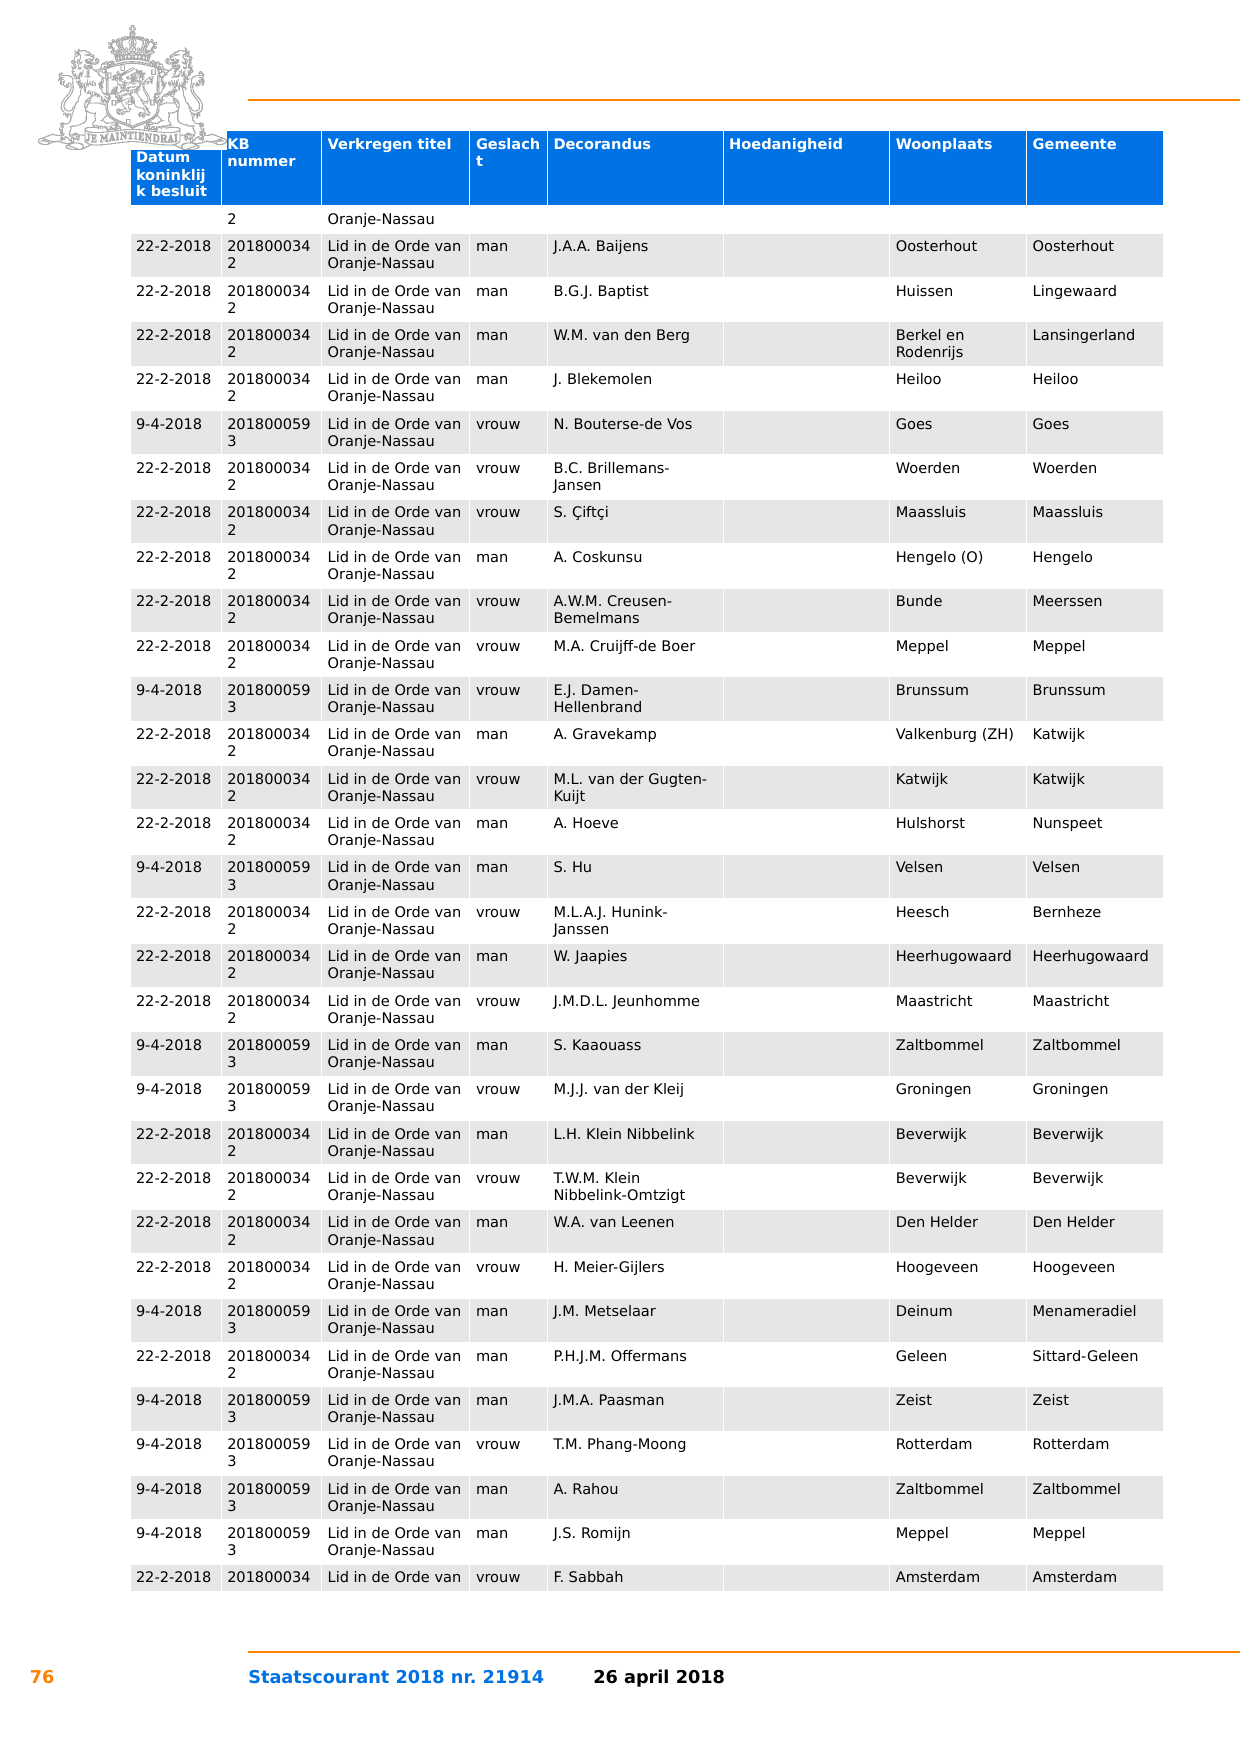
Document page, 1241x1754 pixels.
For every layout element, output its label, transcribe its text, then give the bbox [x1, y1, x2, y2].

table_cell M.A. Cruijff-de Boer [548, 633, 723, 676]
table_cell 22-2-2018 [131, 1165, 221, 1209]
table_cell [724, 544, 889, 587]
table_header Geslacht [470, 131, 547, 205]
table_cell Hengelo [1027, 544, 1163, 587]
table_cell Lid in de Orde van Oranje-Nassau [322, 1121, 469, 1164]
table_cell 2018000342 [222, 322, 321, 366]
table_cell W. Jaapies [548, 944, 723, 987]
table_cell 9-4-2018 [131, 411, 221, 454]
table_cell 2018000342 [222, 500, 321, 543]
table_cell Hoogeveen [1027, 1254, 1163, 1297]
table_cell 22-2-2018 [131, 944, 221, 987]
table_cell 9-4-2018 [131, 1299, 221, 1342]
table_cell Goes [1027, 411, 1163, 454]
table_cell 9-4-2018 [131, 855, 221, 898]
table_cell 22-2-2018 [131, 1210, 221, 1253]
table_cell P.H.J.M. Offermans [548, 1343, 723, 1386]
table_cell Lid in de Orde van Oranje-Nassau [322, 722, 469, 765]
table_cell 22-2-2018 [131, 810, 221, 854]
table_cell Zeist [1027, 1387, 1163, 1431]
table_cell [724, 278, 889, 321]
table_cell Lid in de Orde van Oranje-Nassau [322, 766, 469, 809]
table_cell [724, 722, 889, 765]
table_cell 2018000342 [222, 1210, 321, 1253]
table_cell S. Hu [548, 855, 723, 898]
table_cell Amsterdam [1027, 1565, 1163, 1591]
table_cell 2018000342 [222, 766, 321, 809]
table_cell vrouw [470, 411, 547, 454]
table_cell Beverwijk [1027, 1121, 1163, 1164]
table_cell A. Rahou [548, 1476, 723, 1519]
table_cell 2018000593 [222, 1032, 321, 1076]
table_cell Maassluis [890, 500, 1026, 543]
table_cell Maassluis [1027, 500, 1163, 543]
table_cell Beverwijk [890, 1121, 1026, 1164]
table_cell Beverwijk [890, 1165, 1026, 1209]
table_cell Lid in de Orde van Oranje-Nassau [322, 278, 469, 321]
table_cell Lid in de Orde van Oranje-Nassau [322, 988, 469, 1031]
table_cell Lid in de Orde van Oranje-Nassau [322, 1520, 469, 1564]
table_cell Lid in de Orde van [322, 1565, 469, 1591]
table_cell [724, 1387, 889, 1431]
table_cell Groningen [1027, 1077, 1163, 1120]
table_cell 22-2-2018 [131, 722, 221, 765]
table_cell [724, 988, 889, 1031]
table_cell Lingewaard [1027, 278, 1163, 321]
table_cell 2018000342 [222, 455, 321, 499]
table_cell [724, 944, 889, 987]
table_cell Goes [890, 411, 1026, 454]
table_cell Lid in de Orde van Oranje-Nassau [322, 322, 469, 366]
table_cell Lid in de Orde van Oranje-Nassau [322, 1343, 469, 1386]
table_cell Velsen [890, 855, 1026, 898]
table_cell man [470, 810, 547, 854]
picture [38, 25, 227, 150]
table_cell Zaltbommel [1027, 1032, 1163, 1076]
table_cell Maastricht [1027, 988, 1163, 1031]
table_cell Heerhugowaard [1027, 944, 1163, 987]
table_cell J.M.A. Paasman [548, 1387, 723, 1431]
table_cell J.S. Romijn [548, 1520, 723, 1564]
table_cell [724, 1121, 889, 1164]
table_cell 2018000342 [222, 1343, 321, 1386]
table_cell Lid in de Orde van Oranje-Nassau [322, 1299, 469, 1342]
table_cell 2 [222, 206, 321, 232]
table_cell 2018000593 [222, 1387, 321, 1431]
table_cell [724, 1254, 889, 1297]
table_cell Geleen [890, 1343, 1026, 1386]
table_cell man [470, 1387, 547, 1431]
table_cell Lid in de Orde van Oranje-Nassau [322, 1476, 469, 1519]
table_cell Katwijk [890, 766, 1026, 809]
table_cell Lansingerland [1027, 322, 1163, 366]
table_cell 2018000342 [222, 633, 321, 676]
table_cell Rotterdam [890, 1432, 1026, 1475]
table_cell Berkel en Rodenrijs [890, 322, 1026, 366]
table_cell Beverwijk [1027, 1165, 1163, 1209]
table_cell Zaltbommel [890, 1476, 1026, 1519]
table_cell [724, 1032, 889, 1076]
table_cell 9-4-2018 [131, 1387, 221, 1431]
table_cell 2018000593 [222, 855, 321, 898]
table_cell 2018000593 [222, 1077, 321, 1120]
table_cell 22-2-2018 [131, 500, 221, 543]
table_cell vrouw [470, 1432, 547, 1475]
table_cell 2018000342 [222, 722, 321, 765]
table_cell Zeist [890, 1387, 1026, 1431]
table_cell vrouw [470, 899, 547, 942]
table_cell L.H. Klein Nibbelink [548, 1121, 723, 1164]
table_cell [724, 206, 889, 232]
table_cell 22-2-2018 [131, 1254, 221, 1297]
table_cell Meppel [890, 633, 1026, 676]
table_cell 22-2-2018 [131, 1565, 221, 1591]
table_cell Rotterdam [1027, 1432, 1163, 1475]
table_cell Lid in de Orde van Oranje-Nassau [322, 677, 469, 721]
table_cell 2018000342 [222, 1254, 321, 1297]
table_cell Lid in de Orde van Oranje-Nassau [322, 1077, 469, 1120]
table_cell Zaltbommel [1027, 1476, 1163, 1519]
table_header Hoedanigheid [724, 131, 889, 205]
table_cell Lid in de Orde van Oranje-Nassau [322, 944, 469, 987]
table_cell W.A. van Leenen [548, 1210, 723, 1253]
table_cell man [470, 1476, 547, 1519]
table_cell Meppel [1027, 1520, 1163, 1564]
table_cell 22-2-2018 [131, 278, 221, 321]
table_cell [724, 677, 889, 721]
table_cell [890, 206, 1026, 232]
table_cell Oosterhout [890, 234, 1026, 277]
table_cell 22-2-2018 [131, 1121, 221, 1164]
table_cell man [470, 1520, 547, 1564]
table_cell [724, 1476, 889, 1519]
table_cell Lid in de Orde van Oranje-Nassau [322, 1254, 469, 1297]
table_cell [724, 1299, 889, 1342]
table_cell M.L. van der Gugten-Kuijt [548, 766, 723, 809]
table_cell Valkenburg (ZH) [890, 722, 1026, 765]
table_cell Huissen [890, 278, 1026, 321]
table_cell Katwijk [1027, 722, 1163, 765]
table_cell Bernheze [1027, 899, 1163, 942]
table_cell vrouw [470, 589, 547, 632]
table_cell [724, 589, 889, 632]
table_cell A. Coskunsu [548, 544, 723, 587]
table_cell T.W.M. Klein Nibbelink-Omtzigt [548, 1165, 723, 1209]
table_cell Deinum [890, 1299, 1026, 1342]
table_cell B.G.J. Baptist [548, 278, 723, 321]
table_header Datum koninklijk besluit [131, 150, 221, 205]
table_header Woonplaats [890, 131, 1026, 205]
table_cell man [470, 322, 547, 366]
table_cell M.L.A.J. Hunink-Janssen [548, 899, 723, 942]
table_cell 2018000342 [222, 278, 321, 321]
table_cell 2018000342 [222, 944, 321, 987]
table_cell man [470, 1121, 547, 1164]
table_cell Amsterdam [890, 1565, 1026, 1591]
table_cell H. Meier-Gijlers [548, 1254, 723, 1297]
table_cell Oranje-Nassau [322, 206, 469, 232]
table_cell T.M. Phang-Moong [548, 1432, 723, 1475]
table_cell [724, 234, 889, 277]
table_cell vrouw [470, 633, 547, 676]
table_cell Oosterhout [1027, 234, 1163, 277]
table_cell Lid in de Orde van Oranje-Nassau [322, 455, 469, 499]
table_cell E.J. Damen-Hellenbrand [548, 677, 723, 721]
table_cell 22-2-2018 [131, 633, 221, 676]
table_cell man [470, 367, 547, 410]
table_cell Menameradiel [1027, 1299, 1163, 1342]
table_cell Zaltbommel [890, 1032, 1026, 1076]
table_cell Woerden [890, 455, 1026, 499]
table_cell Brunssum [1027, 677, 1163, 721]
table_cell Katwijk [1027, 766, 1163, 809]
table_cell 9-4-2018 [131, 1432, 221, 1475]
table_cell Nunspeet [1027, 810, 1163, 854]
table_cell [470, 206, 547, 232]
table_cell [724, 1077, 889, 1120]
table_cell man [470, 855, 547, 898]
table_cell [724, 1210, 889, 1253]
table_cell [724, 367, 889, 410]
table_cell 22-2-2018 [131, 589, 221, 632]
table_cell Lid in de Orde van Oranje-Nassau [322, 589, 469, 632]
table_cell vrouw [470, 1077, 547, 1120]
table_cell 2018000593 [222, 1476, 321, 1519]
table_cell Heesch [890, 899, 1026, 942]
table_cell M.J.J. van der Kleij [548, 1077, 723, 1120]
table_cell 2018000342 [222, 544, 321, 587]
table_cell 9-4-2018 [131, 1476, 221, 1519]
table_cell Lid in de Orde van Oranje-Nassau [322, 633, 469, 676]
table_cell W.M. van den Berg [548, 322, 723, 366]
table_cell man [470, 234, 547, 277]
table_cell Lid in de Orde van Oranje-Nassau [322, 1432, 469, 1475]
table_cell 9-4-2018 [131, 677, 221, 721]
table_cell man [470, 278, 547, 321]
table_cell vrouw [470, 1165, 547, 1209]
table_cell N. Bouterse-de Vos [548, 411, 723, 454]
table_cell Heiloo [890, 367, 1026, 410]
table_cell Meerssen [1027, 589, 1163, 632]
table_cell man [470, 544, 547, 587]
table_cell 22-2-2018 [131, 766, 221, 809]
table_cell Lid in de Orde van Oranje-Nassau [322, 367, 469, 410]
table_cell 2018000593 [222, 1520, 321, 1564]
table_cell man [470, 1032, 547, 1076]
table_cell A.W.M. Creusen-Bemelmans [548, 589, 723, 632]
table_cell Lid in de Orde van Oranje-Nassau [322, 234, 469, 277]
table_cell Lid in de Orde van Oranje-Nassau [322, 810, 469, 854]
table_header Gemeente [1027, 131, 1163, 205]
table_header Verkregen titel [322, 131, 469, 205]
table_cell [1027, 206, 1163, 232]
table_cell A. Gravekamp [548, 722, 723, 765]
table_cell Lid in de Orde van Oranje-Nassau [322, 500, 469, 543]
table_cell [724, 899, 889, 942]
table_cell 22-2-2018 [131, 322, 221, 366]
table_cell [548, 206, 723, 232]
table_cell Hulshorst [890, 810, 1026, 854]
table_cell [724, 500, 889, 543]
table_cell man [470, 1210, 547, 1253]
table_cell vrouw [470, 1254, 547, 1297]
table_cell Hoogeveen [890, 1254, 1026, 1297]
table_cell 2018000342 [222, 988, 321, 1031]
table_cell Sittard-Geleen [1027, 1343, 1163, 1386]
table_cell 2018000593 [222, 1299, 321, 1342]
table_cell Den Helder [1027, 1210, 1163, 1253]
table_cell 9-4-2018 [131, 1077, 221, 1120]
table_cell Hengelo (O) [890, 544, 1026, 587]
table_cell Heiloo [1027, 367, 1163, 410]
table_cell [724, 855, 889, 898]
table_cell [724, 810, 889, 854]
table_cell F. Sabbah [548, 1565, 723, 1591]
table_cell Lid in de Orde van Oranje-Nassau [322, 1210, 469, 1253]
table_cell 22-2-2018 [131, 367, 221, 410]
table_cell [724, 1432, 889, 1475]
table_cell vrouw [470, 455, 547, 499]
table_cell 22-2-2018 [131, 1343, 221, 1386]
table_cell man [470, 1343, 547, 1386]
table_cell Lid in de Orde van Oranje-Nassau [322, 899, 469, 942]
table_cell 22-2-2018 [131, 544, 221, 587]
table_cell 2018000342 [222, 1121, 321, 1164]
table_cell [724, 766, 889, 809]
table_cell [724, 1565, 889, 1591]
table_cell Lid in de Orde van Oranje-Nassau [322, 855, 469, 898]
table_cell 2018000342 [222, 589, 321, 632]
table_cell 2018000593 [222, 1432, 321, 1475]
table_cell Maastricht [890, 988, 1026, 1031]
table_cell J. Blekemolen [548, 367, 723, 410]
table_cell [724, 455, 889, 499]
table_cell Lid in de Orde van Oranje-Nassau [322, 1387, 469, 1431]
table_cell vrouw [470, 988, 547, 1031]
table_cell 2018000342 [222, 1165, 321, 1209]
table_cell 2018000593 [222, 677, 321, 721]
table_cell B.C. Brillemans-Jansen [548, 455, 723, 499]
table_cell J.M. Metselaar [548, 1299, 723, 1342]
table_cell S. Çiftçi [548, 500, 723, 543]
table_cell 2018000593 [222, 411, 321, 454]
table_cell Woerden [1027, 455, 1163, 499]
table_cell man [470, 944, 547, 987]
table_cell [724, 322, 889, 366]
table_cell 2018000342 [222, 367, 321, 410]
table_cell 9-4-2018 [131, 1032, 221, 1076]
table_cell 201800034 [222, 1565, 321, 1591]
table_header Decorandus [548, 131, 723, 205]
table_cell Lid in de Orde van Oranje-Nassau [322, 544, 469, 587]
table_cell 22-2-2018 [131, 988, 221, 1031]
table_cell S. Kaaouass [548, 1032, 723, 1076]
table_cell Heerhugowaard [890, 944, 1026, 987]
table_header KB nummer [222, 131, 321, 205]
table_cell vrouw [470, 766, 547, 809]
table_cell Lid in de Orde van Oranje-Nassau [322, 1165, 469, 1209]
table_cell Meppel [1027, 633, 1163, 676]
table_cell Meppel [890, 1520, 1026, 1564]
table_cell 9-4-2018 [131, 1520, 221, 1564]
table_cell vrouw [470, 1565, 547, 1591]
table_cell 2018000342 [222, 899, 321, 942]
table_cell [724, 1520, 889, 1564]
table_cell vrouw [470, 677, 547, 721]
table_cell [724, 633, 889, 676]
table_cell [724, 1165, 889, 1209]
table_cell 22-2-2018 [131, 455, 221, 499]
table_cell Velsen [1027, 855, 1163, 898]
table_cell man [470, 1299, 547, 1342]
table_cell Lid in de Orde van Oranje-Nassau [322, 1032, 469, 1076]
table_cell J.M.D.L. Jeunhomme [548, 988, 723, 1031]
table_cell Den Helder [890, 1210, 1026, 1253]
table_cell [131, 206, 221, 232]
table_cell vrouw [470, 500, 547, 543]
table_cell 22-2-2018 [131, 234, 221, 277]
table_cell A. Hoeve [548, 810, 723, 854]
table_cell 2018000342 [222, 234, 321, 277]
table_cell J.A.A. Baijens [548, 234, 723, 277]
table_cell Lid in de Orde van Oranje-Nassau [322, 411, 469, 454]
table_cell Groningen [890, 1077, 1026, 1120]
table_cell 22-2-2018 [131, 899, 221, 942]
table_cell Brunssum [890, 677, 1026, 721]
table_cell 2018000342 [222, 810, 321, 854]
table_cell [724, 411, 889, 454]
table_cell Bunde [890, 589, 1026, 632]
table_cell [724, 1343, 889, 1386]
table_cell man [470, 722, 547, 765]
